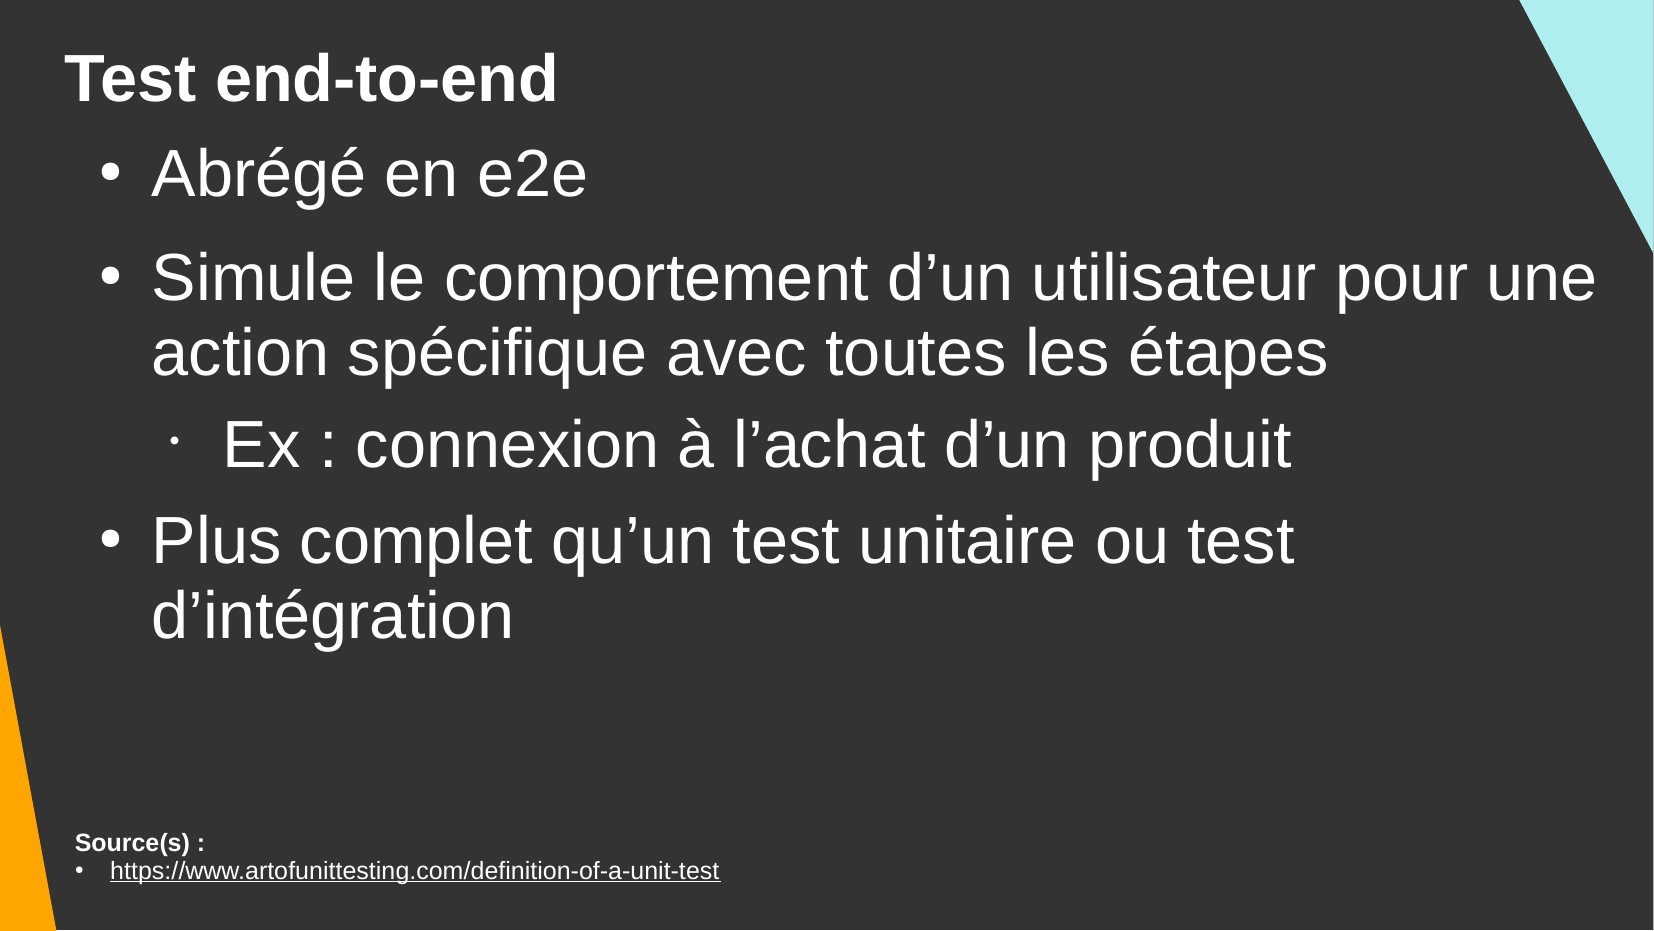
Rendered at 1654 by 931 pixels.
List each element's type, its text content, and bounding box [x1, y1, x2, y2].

text_box [0, 625, 57, 931]
text_box [1519, 0, 1654, 255]
text_box Source(s) : https://www.artofunittesting.com/definition-of-a-unit-test [60, 821, 1546, 906]
list Abrégé en e2e Simule le comportement d’un utilisateur pour une action spécifique avec toutes les étapes Ex : connexion à l’achat d’un produit Plus complet qu’un test unitaire ou test d’intégration [80, 135, 1620, 745]
title Test end-to-end [64, 40, 1075, 116]
